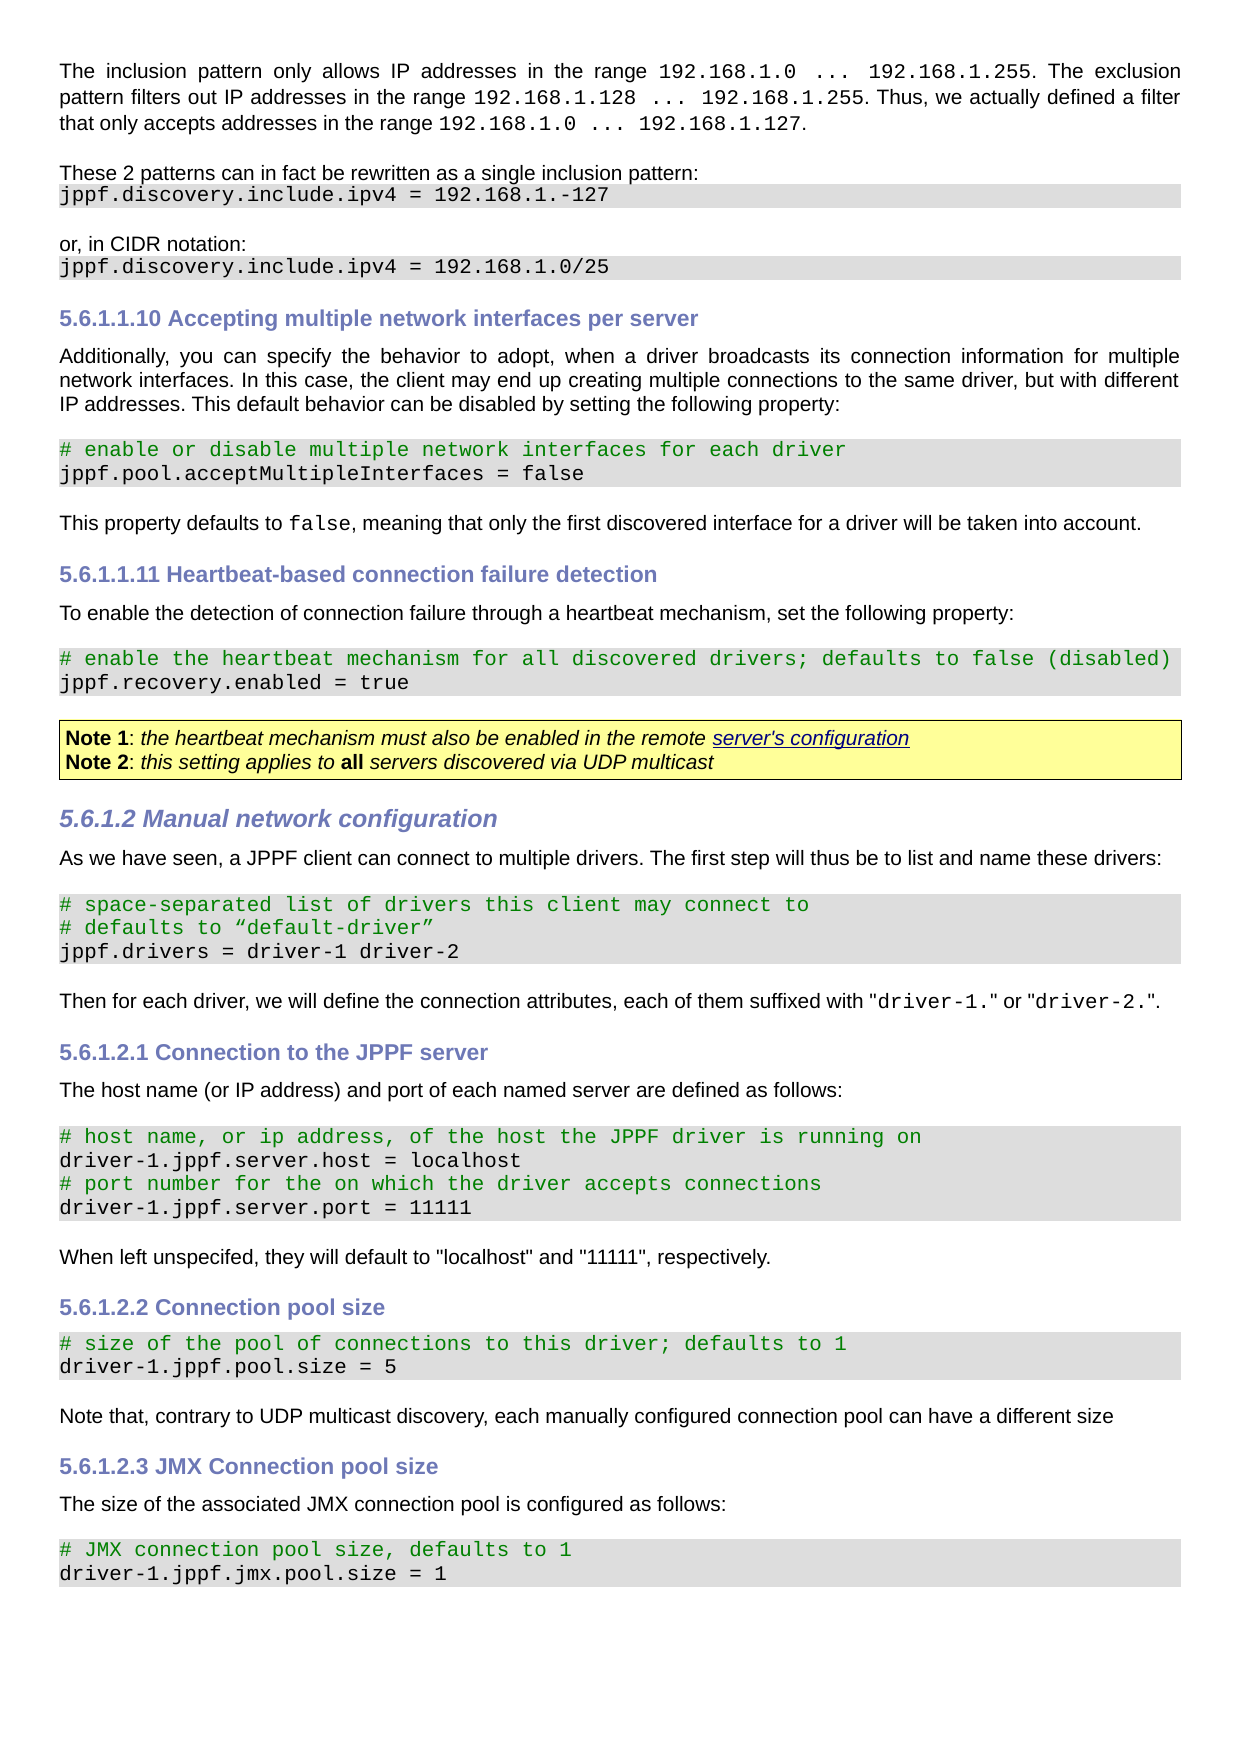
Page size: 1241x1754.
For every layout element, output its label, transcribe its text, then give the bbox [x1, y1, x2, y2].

text The inclusion pattern only allows IP addresses in the range 192.168.1.0 ... 192.168.1.255. The exclusion pattern filters out IP addresses in the range 192.168.1.128 ... 192.168.1.255. Thus, we actually defined a filter that only accepts addresses in the range 192.168.1.0 ... 192.168.1.127. [59, 59, 1181, 137]
text # enable the heartbeat mechanism for all discovered drivers; defaults to false (disabled) [59, 648, 1181, 672]
text jppf.pool.acceptMultipleInterfaces = false [59, 463, 1181, 487]
text The host name (or IP address) and port of each named server are defined as follows: [59, 1078, 1181, 1102]
text To enable the detection of connection failure through a heartbeat mechanism, set the following property: [59, 600, 1181, 624]
text # enable or disable multiple network interfaces for each driver [59, 439, 1181, 463]
text When left unspecifed, they will default to "localhost" and "11111", respectively. [59, 1245, 1181, 1269]
subtitle Manual network configuration [59, 804, 1181, 833]
text jppf.discovery.include.ipv4 = 192.168.1.-127 [59, 184, 1181, 208]
text driver-1.jppf.pool.size = 5 [59, 1356, 1181, 1380]
text The size of the associated JMX connection pool is configured as follows: [59, 1492, 1181, 1516]
text # size of the pool of connections to this driver; defaults to 1 [59, 1332, 1181, 1356]
text Additionally, you can specify the behavior to adopt, when a driver broadcasts its connection information for multiple network interfaces. In this case, the client may end up creating multiple connections to the same driver, but with different IP addresses. This default behavior can be disabled by setting the following property: [59, 343, 1181, 415]
text These 2 patterns can in fact be rewritten as a single inclusion pattern: [59, 161, 1181, 184]
text or, in CIDR notation: [59, 232, 1181, 256]
subtitle Connection to the JPPF server [59, 1039, 1181, 1066]
text Then for each driver, we will define the connection attributes, each of them suffixed with "driver-1." or "driver-2.". [59, 988, 1181, 1014]
text # JMX connection pool size, defaults to 1 [59, 1539, 1181, 1563]
text # host name, or ip address, of the host the JPPF driver is running on driver-1.jppf.server.host = localhost # port number for the on which the driver accepts connections driver-1.jppf.server.port = 11111 [59, 1126, 1181, 1221]
text jppf.discovery.include.ipv4 = 192.168.1.0/25 [59, 256, 1181, 280]
text As we have seen, a JPPF client can connect to multiple drivers. The first step will thus be to list and name these drivers: [59, 846, 1181, 870]
text This property defaults to false, meaning that only the first discovered interface for a driver will be taken into account. [59, 511, 1181, 536]
subtitle JMX Connection pool size [59, 1453, 1181, 1479]
text jppf.recovery.enabled = true [59, 672, 1181, 696]
text Note 1: the heartbeat mechanism must also be enabled in the remote server's configuration Note 2: this setting applies to all servers discovered via UDP multicast [60, 721, 1181, 779]
text driver-1.jppf.jmx.pool.size = 1 [59, 1563, 1181, 1587]
subtitle Connection pool size [59, 1294, 1181, 1320]
subtitle Accepting multiple network interfaces per server [59, 305, 1181, 331]
text Note that, contrary to UDP multicast discovery, each manually configured connection pool can have a different size [59, 1404, 1181, 1428]
subtitle Heartbeat-based connection failure detection [59, 561, 1181, 588]
text # space-separated list of drivers this client may connect to [59, 894, 1181, 917]
text # defaults to “default-driver” jppf.drivers = driver-1 driver-2 [59, 917, 1181, 964]
